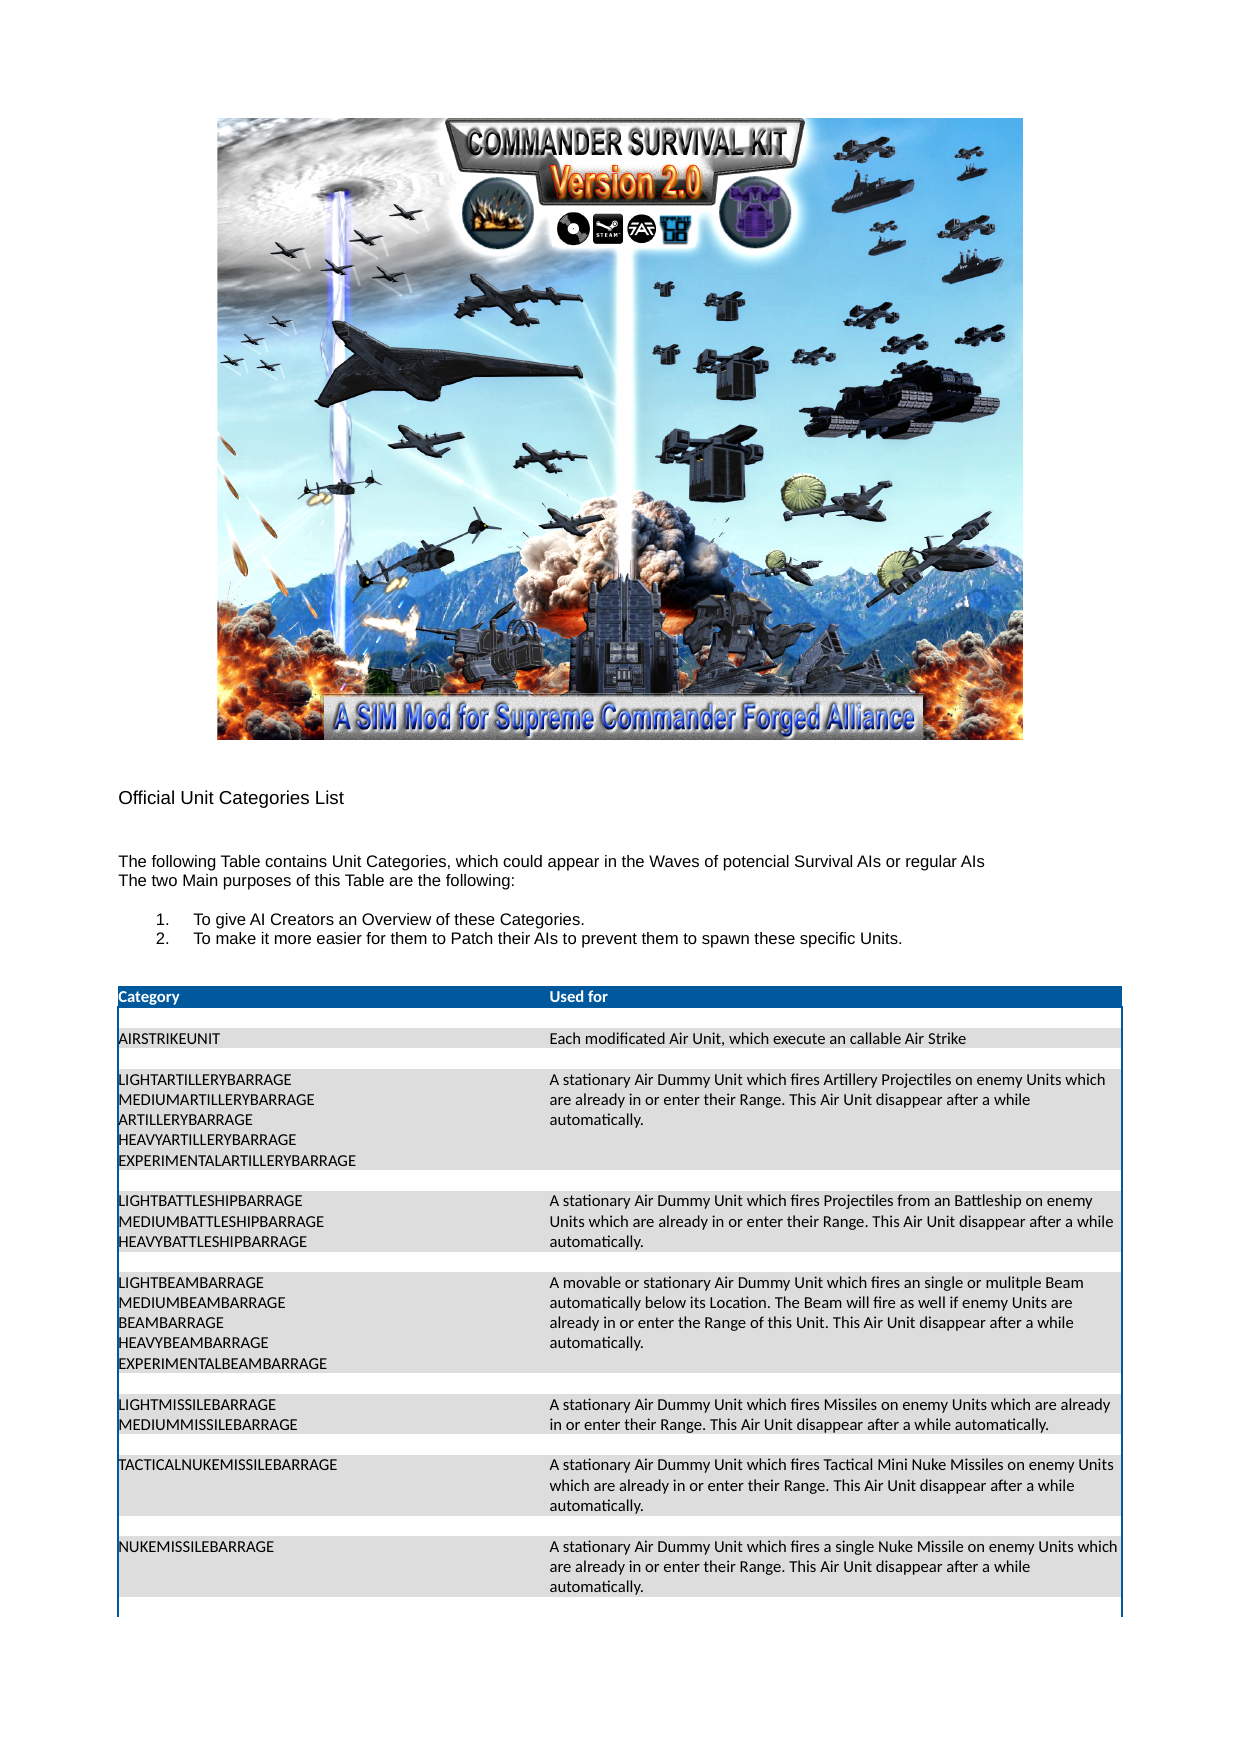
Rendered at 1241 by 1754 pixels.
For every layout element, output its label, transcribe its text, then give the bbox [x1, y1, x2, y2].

table_cell Each modificated Air Unit, which execute an callable Air Strike [549, 1028, 1121, 1048]
text Official Unit Categories List [118, 787, 1122, 809]
list To give AI Creators an Overview of these Categories. [156, 909, 1122, 928]
table_cell LIGHTBEAMBARRAGE MEDIUMBEAMBARRAGE BEAMBARRAGE HEAVYBEAMBARRAGE EXPERIMENTALBEAMBARRAGE [119, 1272, 549, 1373]
table_cell [549, 1252, 1121, 1272]
table_cell A stationary Air Dummy Unit which fires Tactical Mini Nuke Missiles on enemy Units which are already in or enter their Range. This Air Unit disappear after a while automatically. [549, 1455, 1121, 1516]
table_cell [549, 1049, 1121, 1069]
table_cell AIRSTRIKEUNIT [119, 1028, 549, 1048]
table_header Category [118, 986, 549, 1006]
table_cell [119, 1597, 549, 1617]
table_cell [549, 1008, 1121, 1028]
text The two Main purposes of this Table are the following: [118, 871, 1122, 909]
table_cell [119, 1252, 549, 1272]
table_cell [119, 1049, 549, 1069]
table_cell A stationary Air Dummy Unit which fires Artillery Projectiles on enemy Units which are already in or enter their Range. This Air Unit disappear after a while automatically. [549, 1069, 1121, 1170]
table_cell [119, 1008, 549, 1028]
table_cell LIGHTBATTLESHIPBARRAGE MEDIUMBATTLESHIPBARRAGE HEAVYBATTLESHIPBARRAGE [119, 1191, 549, 1252]
table_header Used for [549, 986, 1122, 1006]
table_cell LIGHTMISSILEBARRAGE MEDIUMMISSILEBARRAGE [119, 1394, 549, 1434]
picture [217, 118, 1023, 740]
table_cell NUKEMISSILEBARRAGE [119, 1536, 549, 1597]
table_cell [119, 1374, 549, 1394]
table_cell [119, 1170, 549, 1191]
table_cell [549, 1597, 1121, 1617]
table_cell [549, 1434, 1121, 1455]
table_cell A stationary Air Dummy Unit which fires Missiles on enemy Units which are already in or enter their Range. This Air Unit disappear after a while automatically. [549, 1394, 1121, 1434]
table_cell [549, 1516, 1121, 1536]
table_cell [119, 1516, 549, 1536]
table_cell TACTICALNUKEMISSILEBARRAGE [119, 1455, 549, 1516]
table_cell [549, 1170, 1121, 1191]
table_cell [119, 1434, 549, 1455]
table_cell A movable or stationary Air Dummy Unit which fires an single or mulitple Beam automatically below its Location. The Beam will fire as well if enemy Units are already in or enter the Range of this Unit. This Air Unit disappear after a while automatically. [549, 1272, 1121, 1373]
text The following Table contains Unit Categories, which could appear in the Waves of potencial Survival AIs or regular AIs [118, 852, 1122, 871]
table_cell [549, 1374, 1121, 1394]
table_cell A stationary Air Dummy Unit which fires a single Nuke Missile on enemy Units which are already in or enter their Range. This Air Unit disappear after a while automatically. [549, 1536, 1121, 1597]
table_cell A stationary Air Dummy Unit which fires Projectiles from an Battleship on enemy Units which are already in or enter their Range. This Air Unit disappear after a while automatically. [549, 1191, 1121, 1252]
table_cell LIGHTARTILLERYBARRAGE MEDIUMARTILLERYBARRAGE ARTILLERYBARRAGE HEAVYARTILLERYBARRAGE EXPERIMENTALARTILLERYBARRAGE [119, 1069, 549, 1170]
list To make it more easier for them to Patch their AIs to prevent them to spawn these specific Units. [156, 928, 1122, 948]
